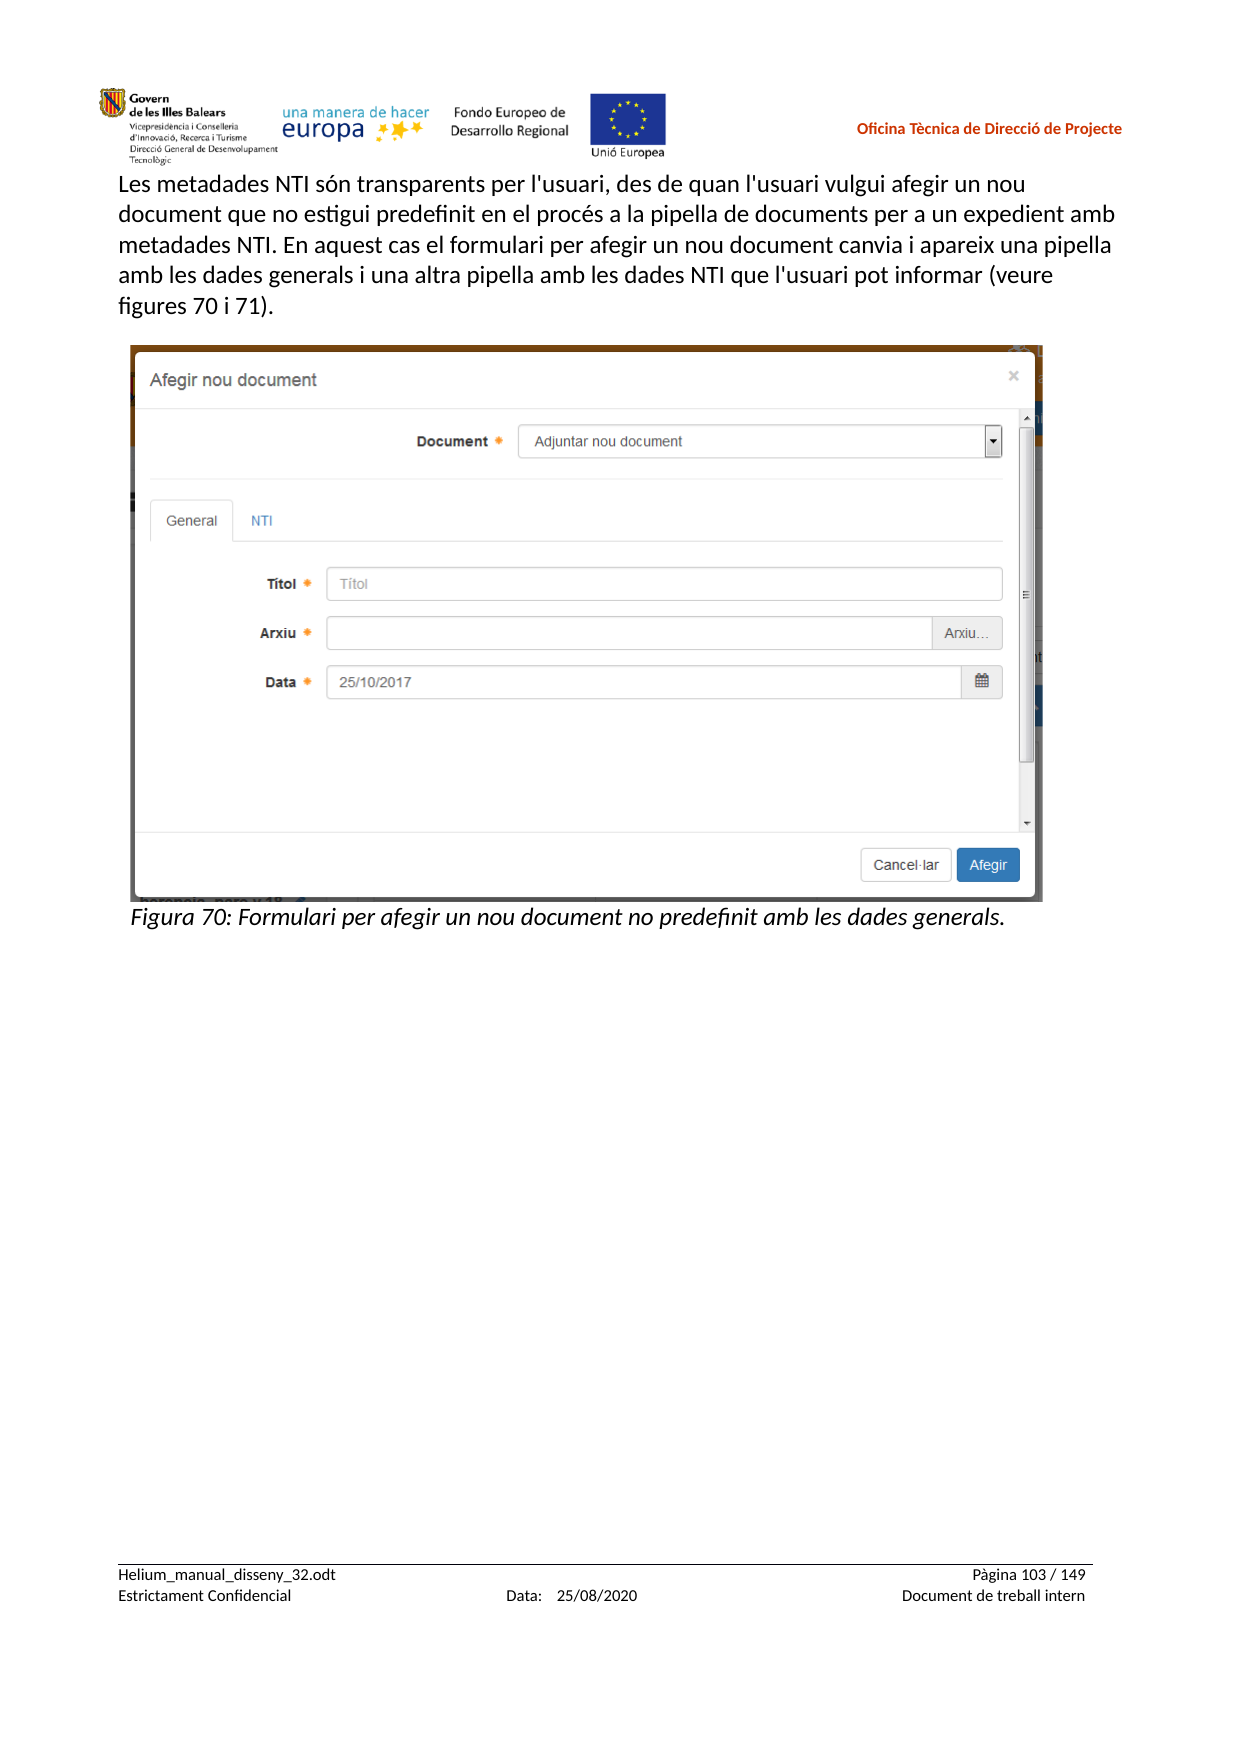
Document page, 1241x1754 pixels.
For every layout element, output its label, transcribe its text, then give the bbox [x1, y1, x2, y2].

picture [130, 345, 1043, 902]
picture [99, 87, 668, 166]
text Les metadades NTI són transparents per l'usuari, des de quan l'usuari vulgui afegir un nou document que no estigui predefinit en el procés a la pipella de documents per a un expedient amb metadades NTI. En aquest cas el formulari per afegir un nou document canvia i apareix una pipella amb les dades generals i una altra pipella amb les dades NTI que l'usuari pot informar (veure figures 70 i 71). [118, 168, 1122, 321]
text Figura 70: Formulari per afegir un nou document no predefinit amb les dades generals. [130, 902, 1043, 932]
